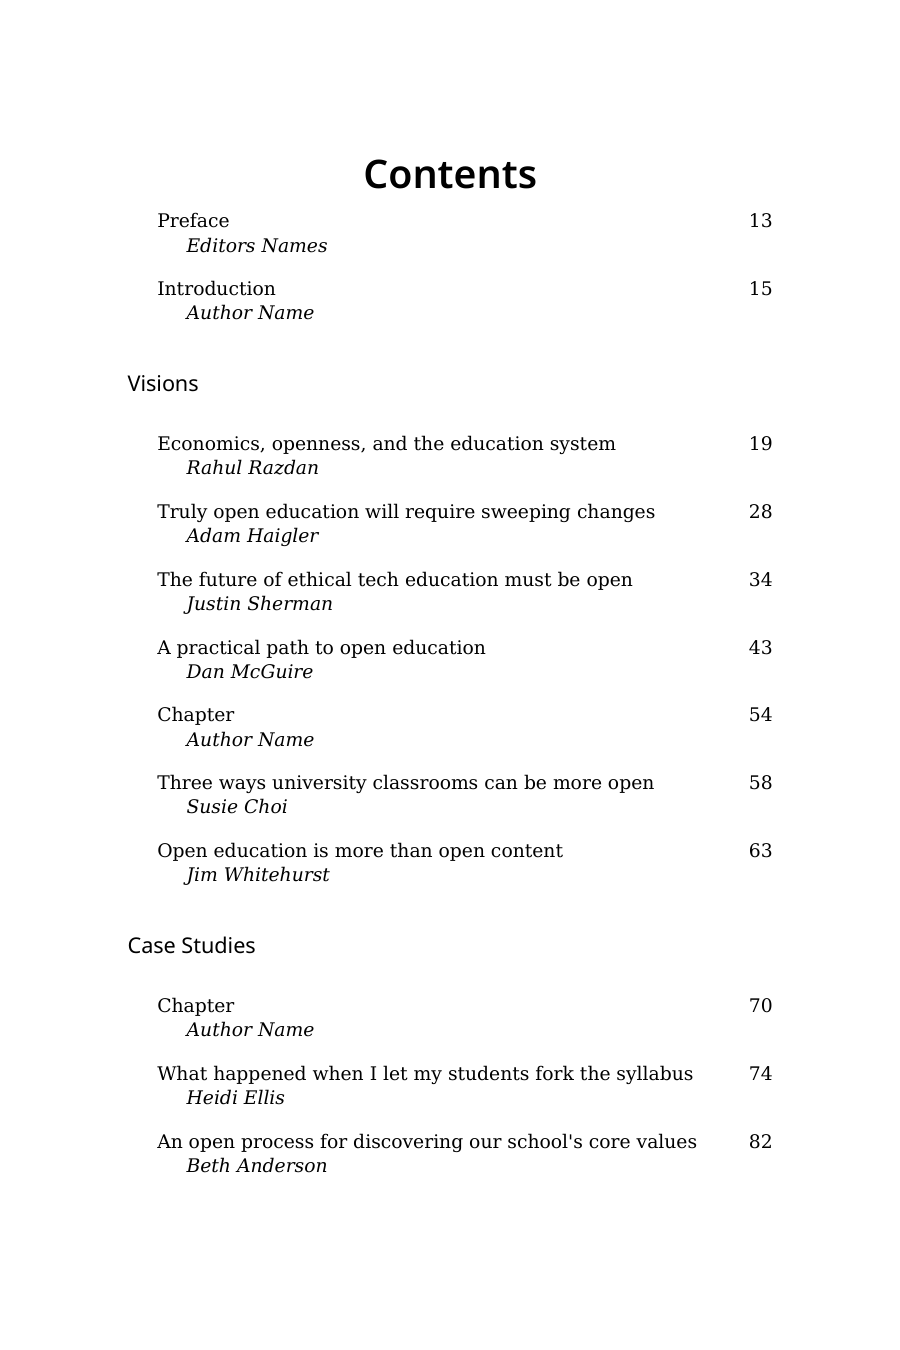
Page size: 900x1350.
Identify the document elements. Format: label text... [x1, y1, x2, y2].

text Susie Choi [186, 796, 772, 840]
text Case Studies [127, 930, 772, 992]
text The future of ethical tech education must be open 34 [157, 569, 772, 591]
text Open education is more than open content 63 [157, 840, 772, 862]
text An open process for discovering our school's core values 82 [157, 1131, 772, 1152]
text Beth Anderson [186, 1155, 772, 1198]
text Adam Haigler [186, 525, 772, 569]
text Chapter 70 [157, 995, 772, 1017]
text Author Name [186, 1019, 772, 1063]
text Truly open education will require sweeping changes 28 [157, 501, 772, 523]
text Rahul Razdan [186, 457, 772, 501]
text A practical path to open education 43 [157, 637, 772, 658]
text Editors Names [186, 234, 772, 278]
text Visions [127, 369, 772, 430]
text Introduction 15 [157, 278, 772, 300]
subtitle Contents [127, 152, 772, 198]
text Economics, openness, and the education system 19 [157, 433, 772, 455]
text Author Name [186, 728, 772, 772]
text Preface 13 [157, 211, 772, 232]
text Chapter 54 [157, 704, 772, 726]
text Heidi Ellis [186, 1087, 772, 1131]
text Three ways university classrooms can be more open 58 [157, 772, 772, 794]
text Dan McGuire [186, 661, 772, 704]
text What happened when I let my students fork the syllabus 74 [157, 1063, 772, 1085]
text Author Name [186, 302, 772, 346]
text Jim Whitehurst [186, 864, 772, 908]
text Justin Sherman [186, 593, 772, 637]
